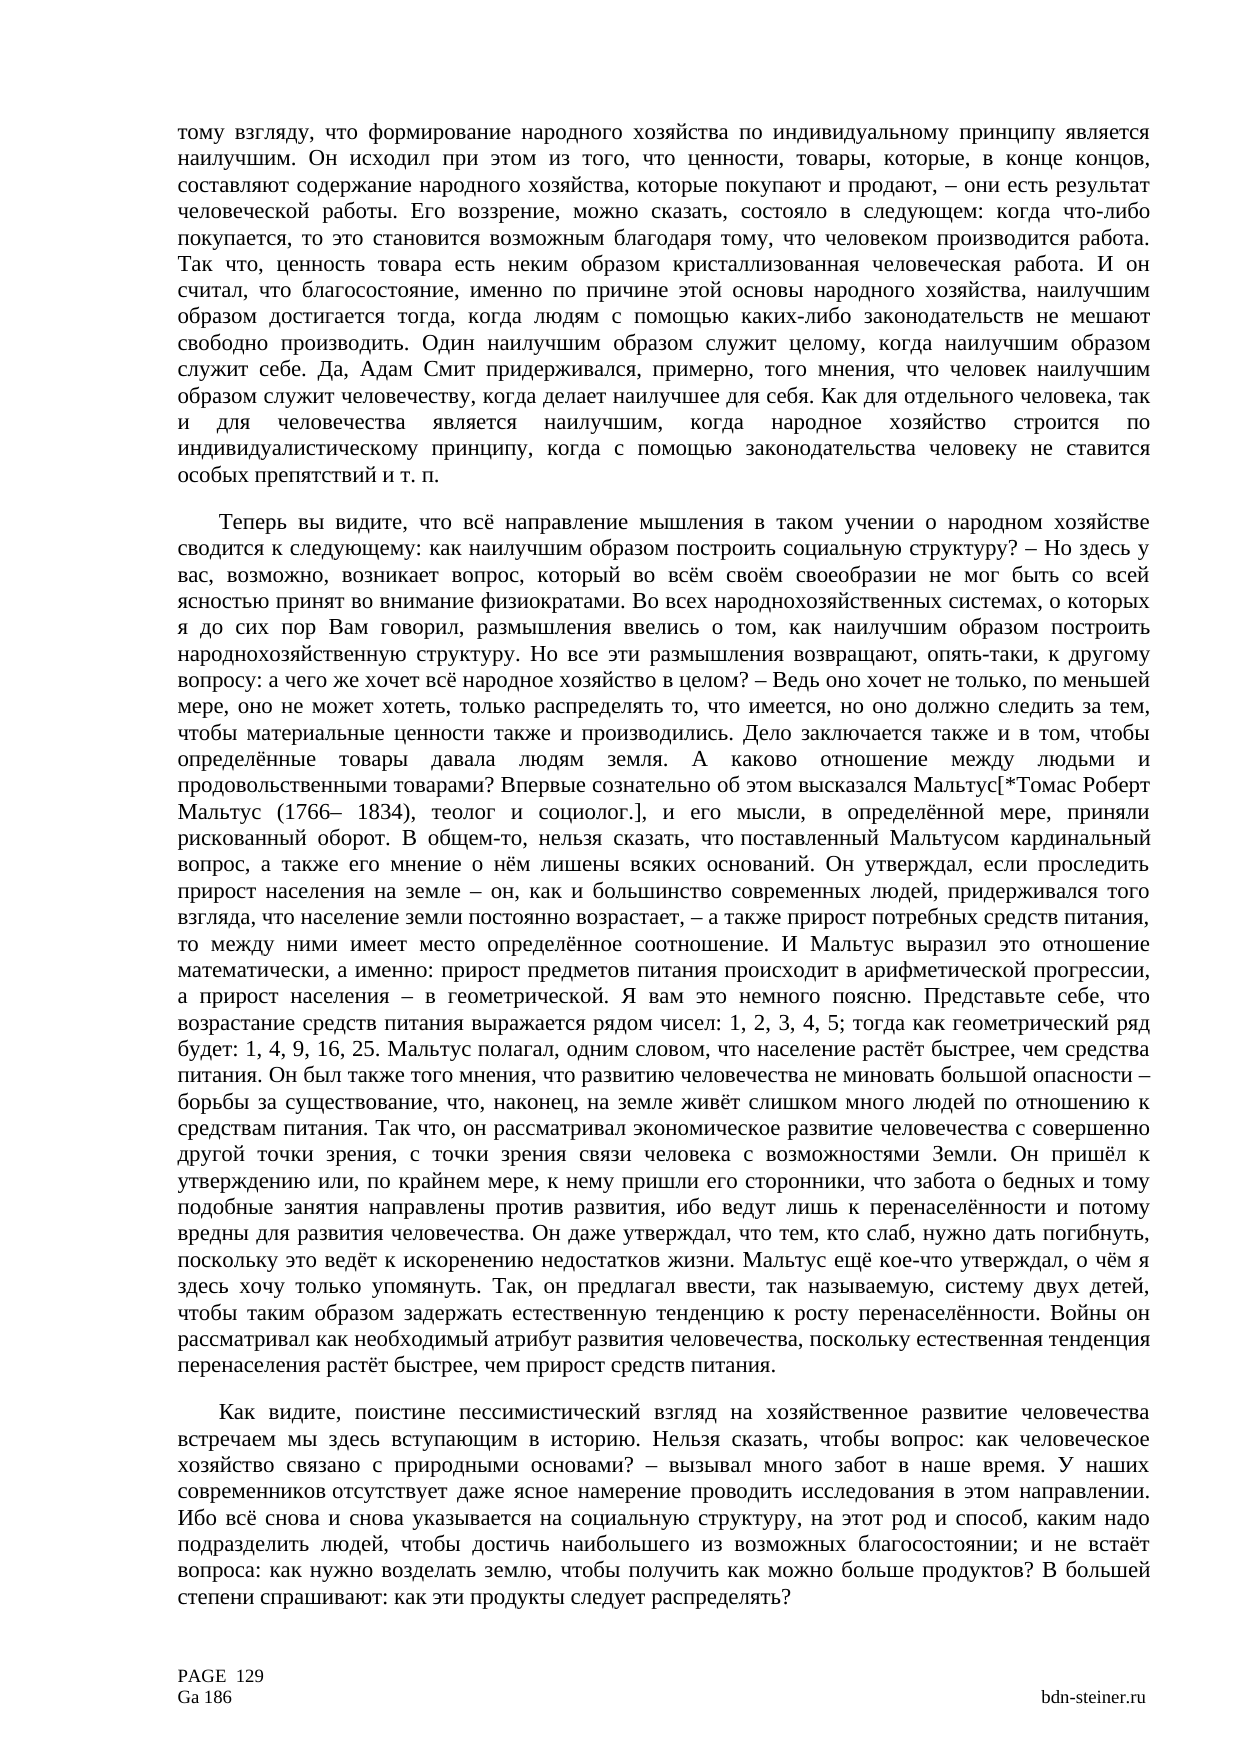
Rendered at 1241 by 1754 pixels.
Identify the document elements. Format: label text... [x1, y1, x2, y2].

text Как видите, поистине пессимистический взгляд на хозяйственное развитие человечества встречаем мы здесь вступающим в историю. Нельзя сказать, чтобы вопрос: как человеческое хозяйство связано с природными основами? – вызывал много забот в наше время. У наших современников отсутствует даже ясное намерение проводить исследования в этом направлении. Ибо всё снова и снова указывается на социальную структуру, на этот род и способ, каким надо подразделить людей, чтобы достичь наибольшего из возможных благосостоянии; и не встаёт вопроса: как нужно возделать землю, чтобы получить как можно больше продуктов? В большей степени спрашивают: как эти продукты следует распределять? [177, 1398, 1152, 1609]
text Теперь вы видите, что всё направление мышления в таком учении о народном хозяйстве сводится к следующему: как наилучшим образом построить социальную структуру? – Но здесь у вас, возможно, возникает вопрос, который во всём своём своеобразии не мог быть со всей ясностью принят во внимание физиократами. Во всех народнохозяйственных системах, о которых я до сих пор Вам говорил, размышления ввелись о том, как наилучшим образом построить народнохозяйственную структуру. Но все эти размышления возвращают, опять-таки, к другому вопросу: а чего же хочет всё народное хозяйство в целом? – Ведь оно хочет не только, по меньшей мере, оно не может хотеть, только распределять то, что имеется, но оно должно следить за тем, чтобы материальные ценности также и производились. Дело заключается также и в том, чтобы определённые товары давала людям земля. А каково отношение между людьми и продовольственными товарами? Впервые сознательно об этом высказался Мальтус[*Томас Роберт Мальтус (1766– 1834), теолог и социолог.], и его мысли, в определённой мере, приняли рискованный оборот. В общем-то, нельзя сказать, что поставленный Мальтусом кардинальный вопрос, а также его мнение о нём лишены всяких оснований. Он утверждал, если проследить прирост населения на земле – он, как и большинство современных людей, придерживался того взгляда, что население земли постоянно возрастает, – а также прирост потребных средств питания, то между ними имеет место определённое соотношение. И Мальтус выразил это отношение математически, а именно: прирост предметов питания происходит в арифметической прогрессии, а прирост населения – в геометрической. Я вам это немного поясню. Представьте себе, что возрастание средств питания выражается рядом чисел: 1, 2, 3, 4, 5; тогда как геометрический ряд будет: 1, 4, 9, 16, 25. Мальтус полагал, одним словом, что население растёт быстрее, чем средства питания. Он был также того мнения, что развитию человечества не миновать большой опасности – борьбы за существование, что, наконец, на земле живёт слишком много людей по отношению к средствам питания. Так что, он рассматривал экономическое развитие человечества с совершенно другой точки зрения, с точки зрения связи человека с возможностями Земли. Он пришёл к утверждению или, по крайнем мере, к нему пришли его сторонники, что забота о бедных и тому подобные занятия направлены против развития, ибо ведут лишь к перенаселённости и потому вредны для развития человечества. Он даже утверждал, что тем, кто слаб, нужно дать погибнуть, поскольку это ведёт к искоренению недостатков жизни. Мальтус ещё кое-что утверждал, о чём я здесь хочу только упомянуть. Так, он предлагал ввести, так называемую, систему двух детей, чтобы таким образом задержать естественную тенденцию к росту перенаселённости. Войны он рассматривал как необходимый атрибут развития человечества, поскольку естественная тенденция перенаселения растёт быстрее, чем прирост средств питания. [177, 508, 1152, 1378]
text тому взгляду, что формирование народного хозяйства по индивидуальному принципу является наилучшим. Он исходил при этом из того, что ценности, товары, которые, в конце концов, составляют содержание народного хозяйства, которые покупают и продают, – они есть результат человеческой работы. Его воззрение, можно сказать, состояло в следующем: когда что-либо покупается, то это становится возможным благодаря тому, что человеком производится работа. Так что, ценность товара есть неким образом кристаллизованная человеческая работа. И он считал, что благосостояние, именно по причине этой основы народного хозяйства, наилучшим образом достигается тогда, когда людям с помощью каких-либо законодательств не мешают свободно производить. Один наилучшим образом служит целому, когда наилучшим образом служит себе. Да, Адам Смит придерживался, примерно, того мнения, что человек наилучшим образом служит человечеству, когда делает наилучшее для себя. Как для отдельного человека, так и для человечества является наилучшим, когда народное хозяйство строится по индивидуалистическому принципу, когда с помощью законодательства человеку не ставится особых препятствий и т. п. [177, 118, 1152, 487]
